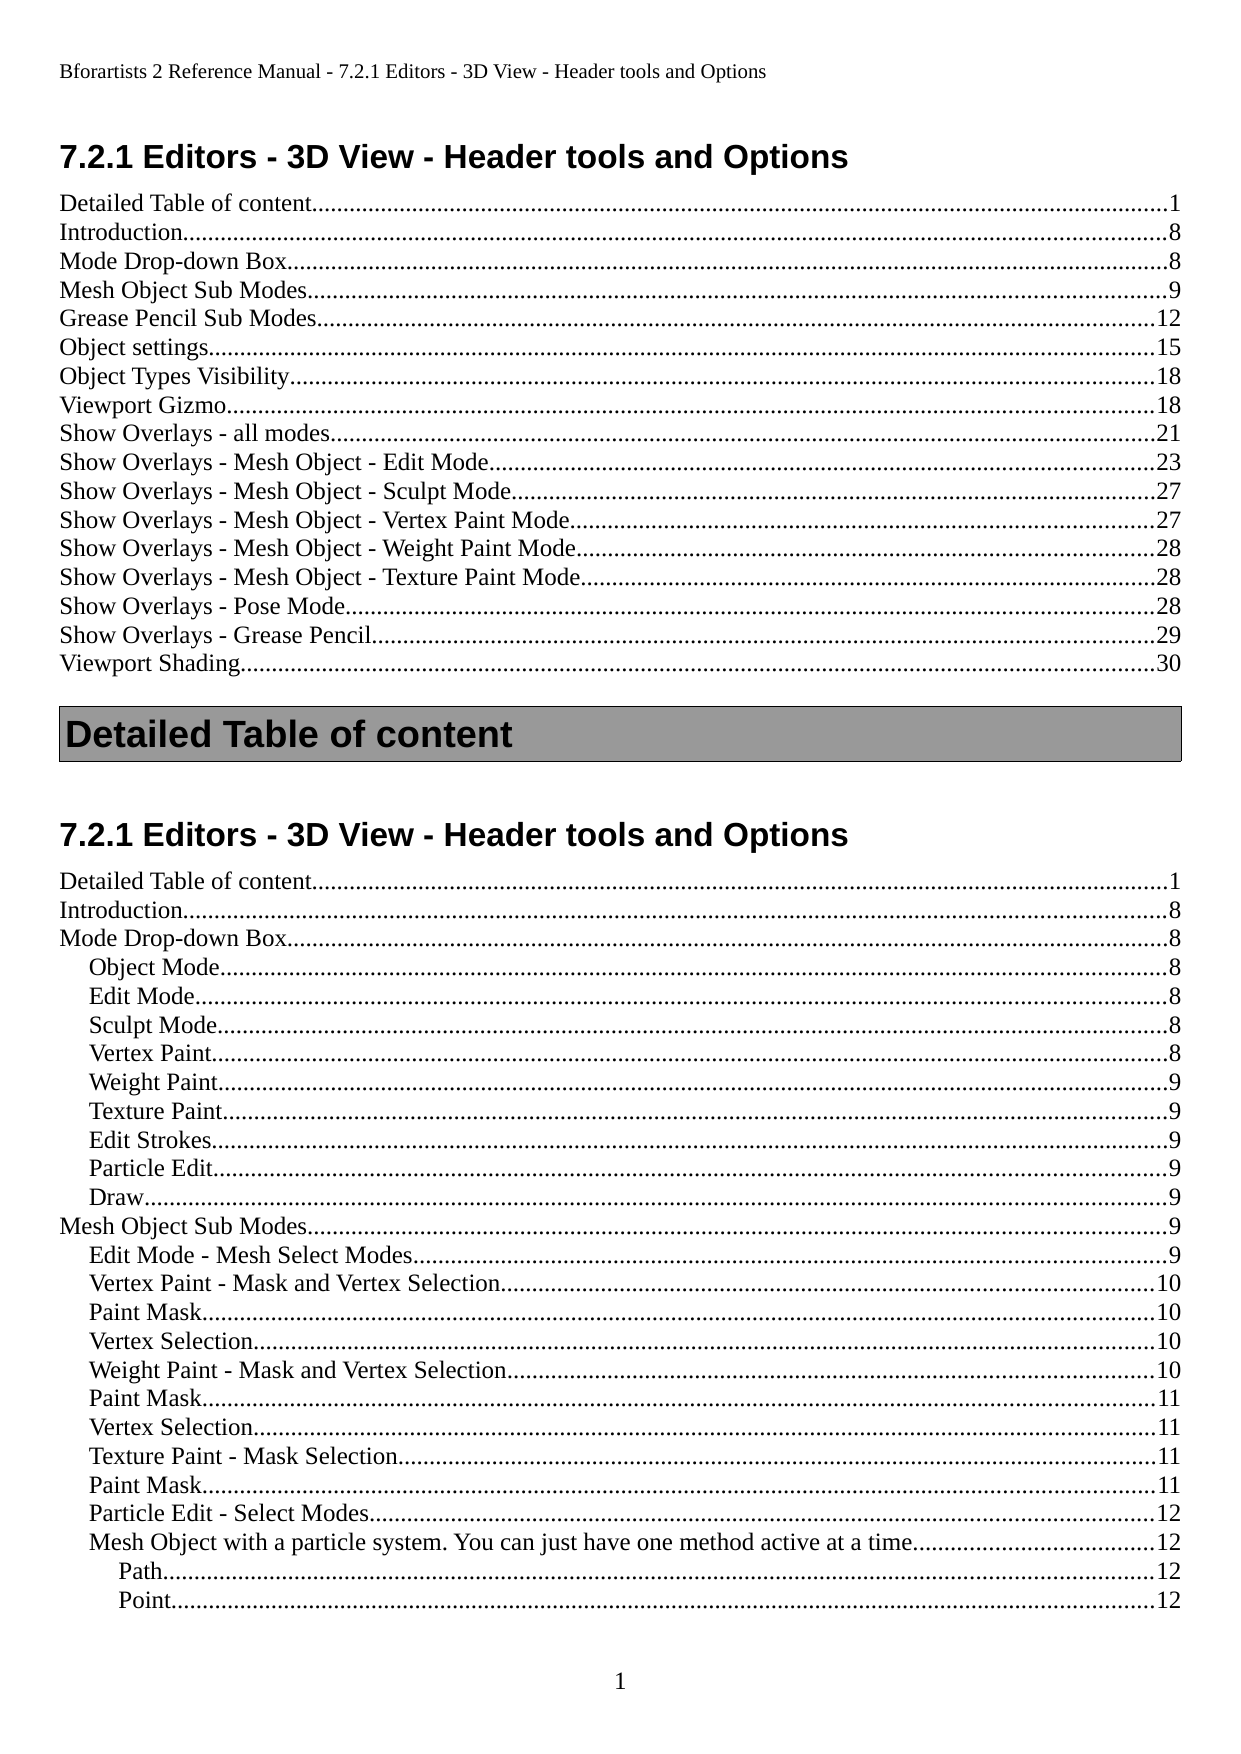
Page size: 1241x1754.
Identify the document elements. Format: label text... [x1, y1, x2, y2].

text Weight Paint 9 [88, 1067, 1181, 1096]
text Object Mode 8 [88, 952, 1181, 981]
text Mode Drop-down Box 8 [59, 923, 1181, 952]
text Edit Mode 8 [88, 981, 1181, 1010]
text Show Overlays - Mesh Object - Edit Mode 23 [59, 447, 1181, 476]
text Viewport Shading 30 [59, 648, 1181, 677]
text Texture Paint - Mask Selection 11 [88, 1441, 1181, 1470]
subtitle 7.2.1 Editors - 3D View - Header tools and Options [59, 815, 1181, 853]
text Edit Strokes 9 [88, 1125, 1181, 1153]
text Show Overlays - Pose Mode 28 [59, 591, 1181, 620]
text Introduction 8 [59, 217, 1181, 246]
text Point 12 [118, 1585, 1181, 1613]
text Vertex Paint 8 [88, 1038, 1181, 1067]
text Vertex Paint - Mask and Vertex Selection 10 [88, 1268, 1181, 1297]
text Mesh Object Sub Modes 9 [59, 275, 1181, 303]
text Particle Edit 9 [88, 1153, 1181, 1182]
text Mode Drop-down Box 8 [59, 246, 1181, 275]
text Introduction 8 [59, 895, 1181, 923]
subtitle 7.2.1 Editors - 3D View - Header tools and Options [59, 138, 1181, 176]
text Path 12 [118, 1556, 1181, 1585]
text Show Overlays - Grease Pencil 29 [59, 620, 1181, 648]
text Show Overlays - Mesh Object - Texture Paint Mode 28 [59, 562, 1181, 591]
text Show Overlays - Mesh Object - Vertex Paint Mode 27 [59, 505, 1181, 533]
text Paint Mask 11 [88, 1383, 1181, 1412]
text Detailed Table of content 1 [59, 188, 1181, 217]
text Paint Mask 11 [88, 1470, 1181, 1498]
text Mesh Object with a particle system. You can just have one method active at a time. 12 [88, 1527, 1181, 1556]
text Show Overlays - Mesh Object - Weight Paint Mode 28 [59, 533, 1181, 562]
text Vertex Selection 10 [88, 1326, 1181, 1355]
text Object settings 15 [59, 332, 1181, 361]
text Object Types Visibility 18 [59, 361, 1181, 390]
text Grease Pencil Sub Modes 12 [59, 303, 1181, 332]
text Show Overlays - all modes 21 [59, 418, 1181, 447]
text Vertex Selection 11 [88, 1412, 1181, 1441]
text Paint Mask 10 [88, 1297, 1181, 1326]
table_header Detailed Table of content [60, 707, 1181, 761]
text Draw 9 [88, 1182, 1181, 1211]
text Sculpt Mode 8 [88, 1010, 1181, 1038]
text Edit Mode - Mesh Select Modes 9 [88, 1240, 1181, 1268]
text Particle Edit - Select Modes 12 [88, 1498, 1181, 1527]
text Weight Paint - Mask and Vertex Selection 10 [88, 1355, 1181, 1383]
text Texture Paint 9 [88, 1096, 1181, 1125]
text Detailed Table of content 1 [59, 866, 1181, 895]
text Show Overlays - Mesh Object - Sculpt Mode 27 [59, 476, 1181, 505]
text Viewport Gizmo 18 [59, 390, 1181, 418]
text Mesh Object Sub Modes 9 [59, 1211, 1181, 1240]
